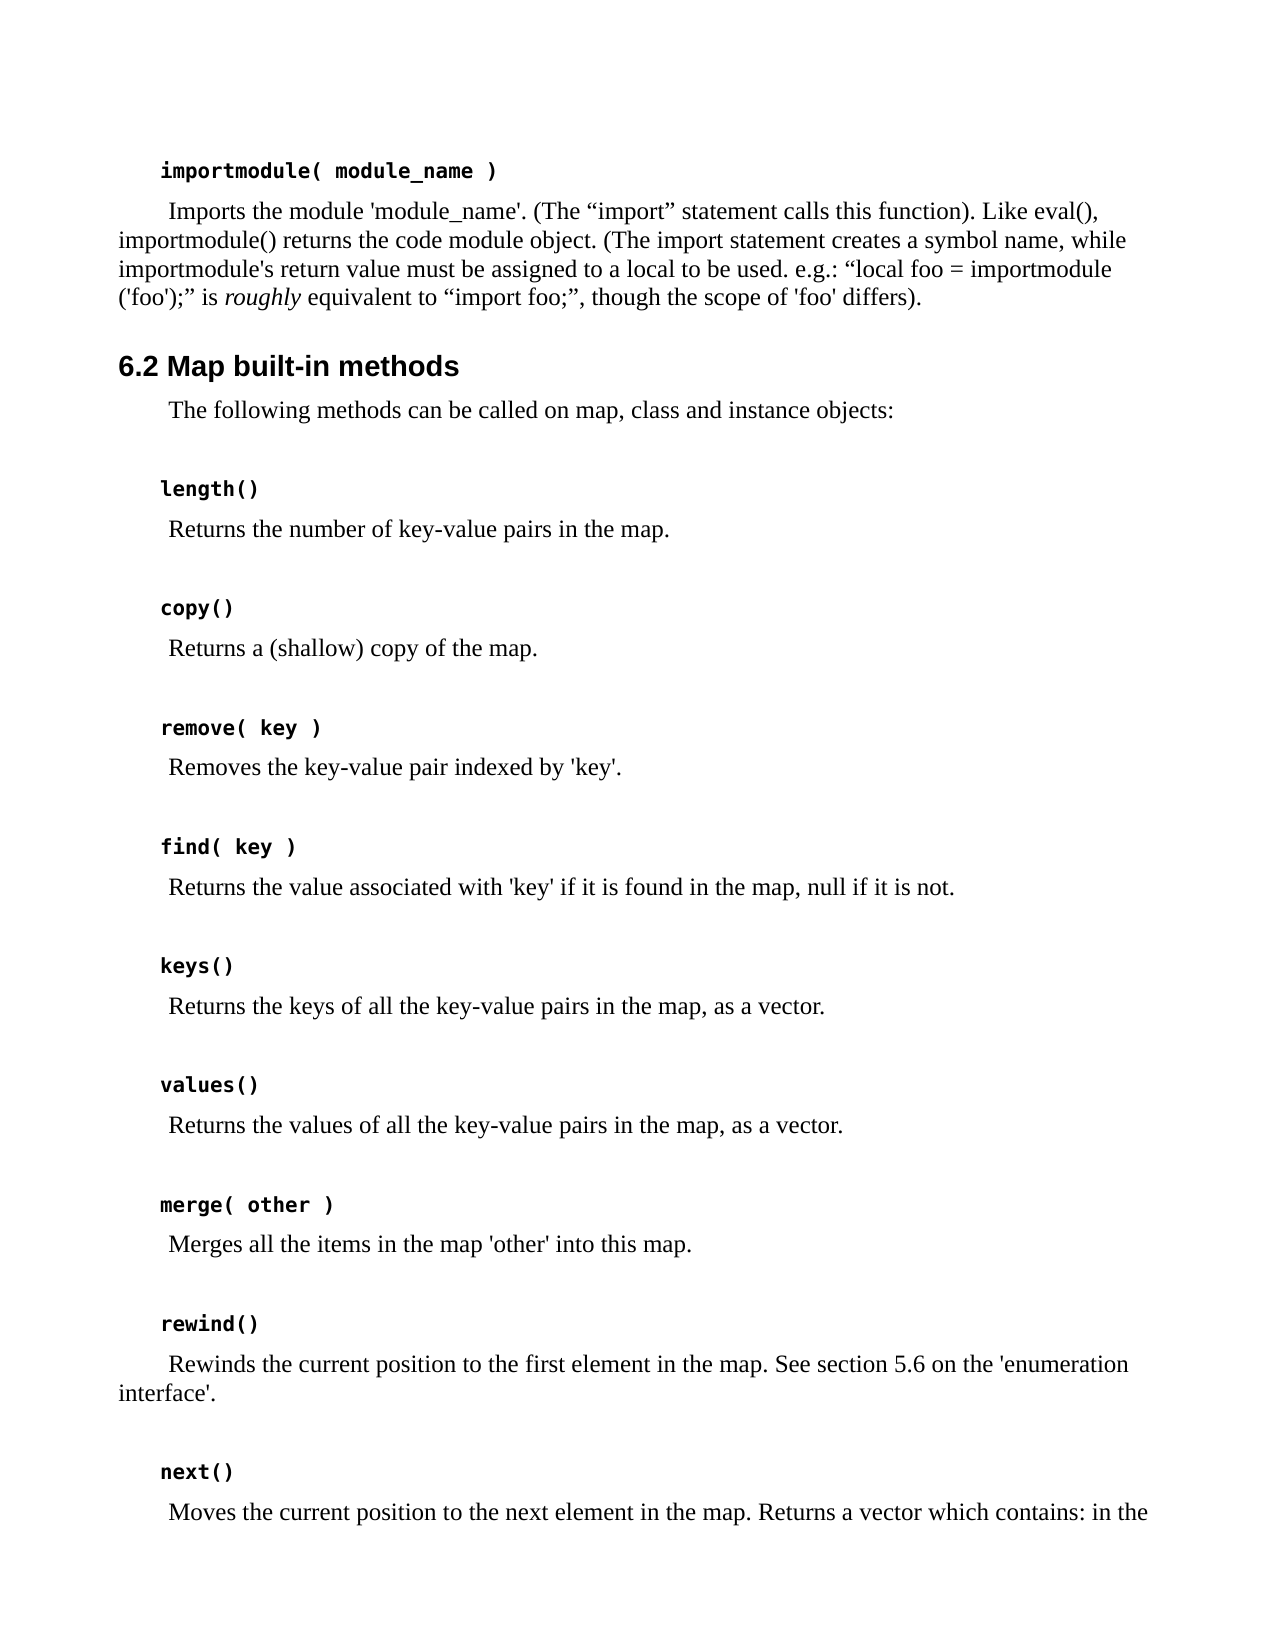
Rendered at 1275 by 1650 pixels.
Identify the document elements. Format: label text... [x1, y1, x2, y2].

text Removes the key-value pair indexed by 'key'. [118, 752, 1157, 781]
text Returns the number of key-value pairs in the map. [118, 514, 1157, 543]
text length() [118, 477, 1157, 501]
text Returns a (shallow) copy of the map. [118, 633, 1157, 662]
text copy() [118, 596, 1157, 621]
text Returns the keys of all the key-value pairs in the map, as a vector. [118, 991, 1157, 1020]
text find( key ) [118, 835, 1157, 859]
text Returns the values of all the key-value pairs in the map, as a vector. [118, 1110, 1157, 1139]
text next() [118, 1460, 1157, 1484]
text Merges all the items in the map 'other' into this map. [118, 1229, 1157, 1258]
text importmodule( module_name ) [118, 159, 1157, 184]
text Moves the current position to the next element in the map. Returns a vector which contains: in the [118, 1497, 1157, 1526]
text remove( key ) [118, 716, 1157, 740]
subtitle 6.2 Map built-in methods [118, 349, 1157, 382]
text merge( other ) [118, 1193, 1157, 1217]
text Rewinds the current position to the first element in the map. See section 5.6 on the 'enumeration interface'. [118, 1349, 1157, 1406]
text Imports the module 'module_name'. (The “import” statement calls this function). Like eval(), importmodule() returns the code module object. (The import statement creates a symbol name, while importmodule's return value must be assigned to a local to be used. e.g.: “local foo = importmodule ('foo');” is roughly equivalent to “import foo;”, though the scope of 'foo' differs). [118, 196, 1157, 311]
text keys() [118, 954, 1157, 978]
text Returns the value associated with 'key' if it is found in the map, null if it is not. [118, 872, 1157, 901]
text values() [118, 1073, 1157, 1098]
text rewind() [118, 1312, 1157, 1336]
text The following methods can be called on map, class and instance objects: [118, 395, 1157, 423]
